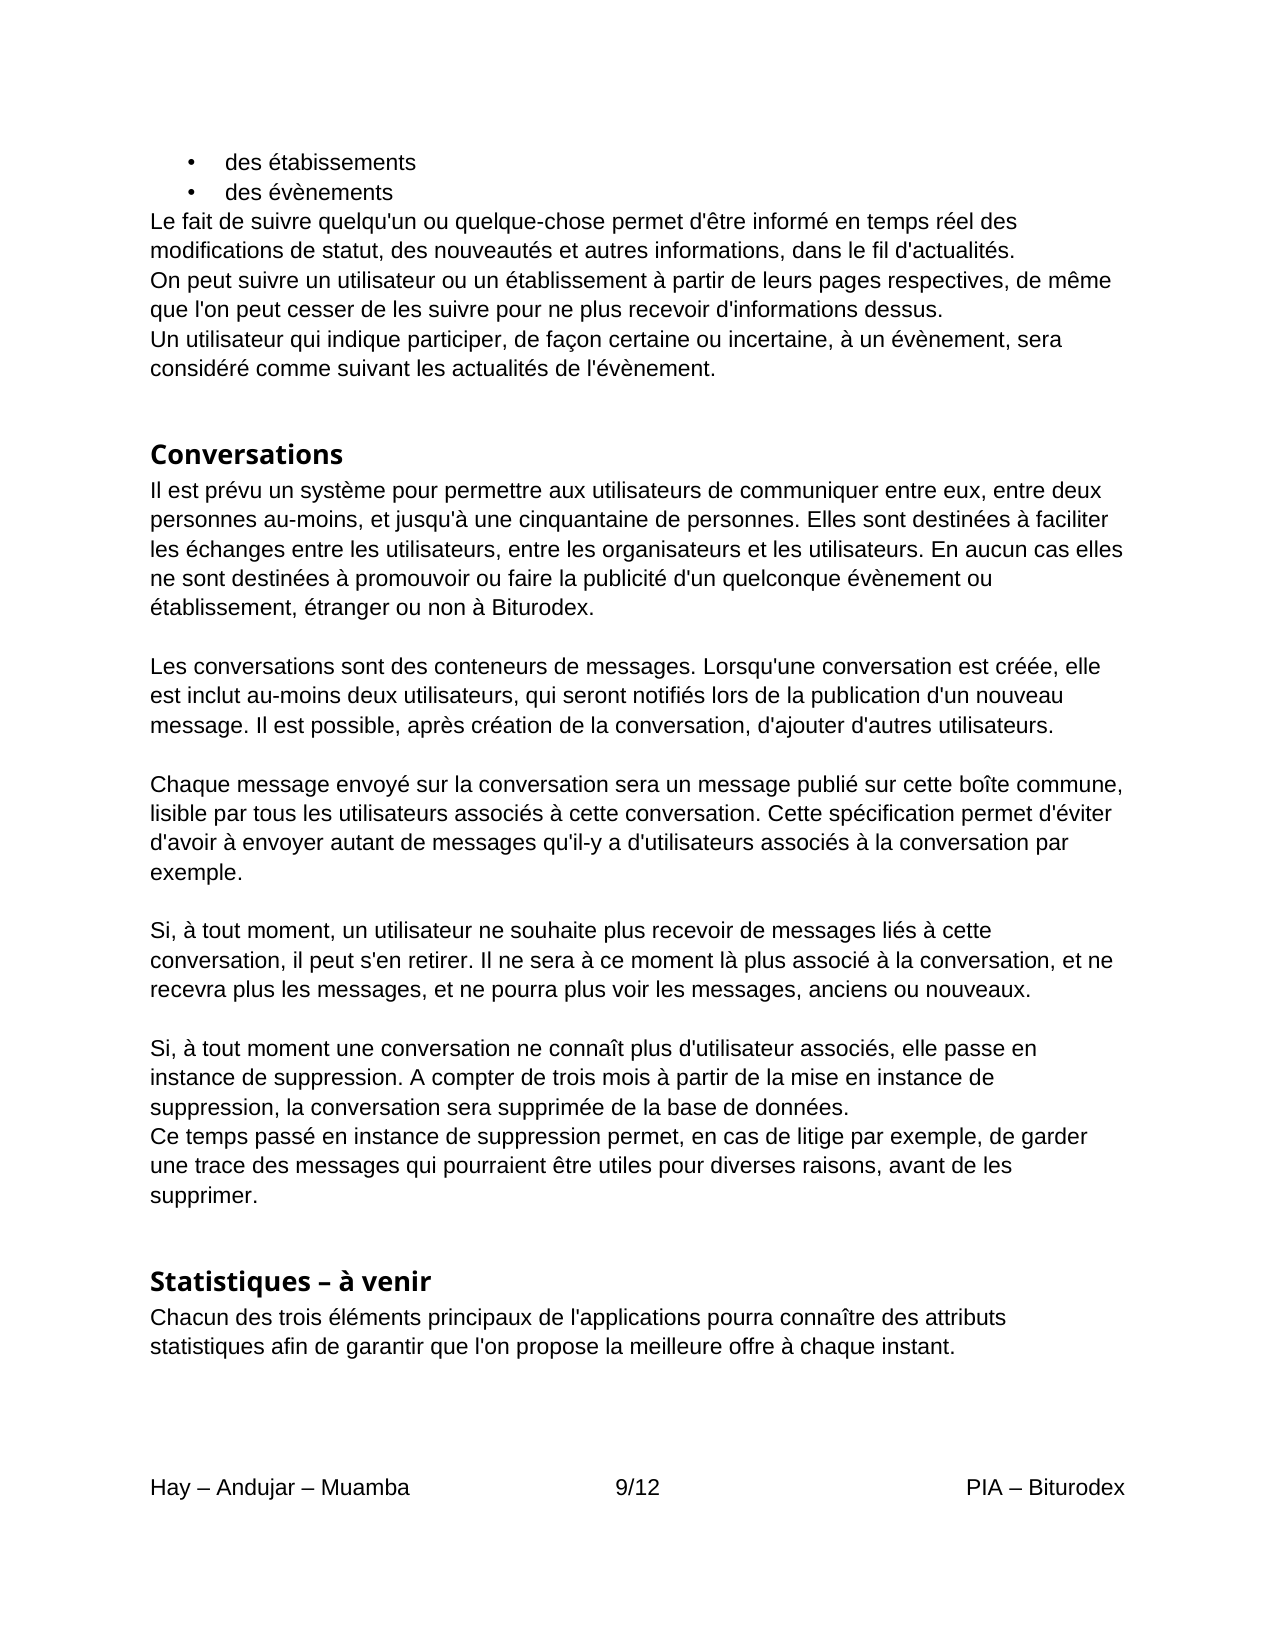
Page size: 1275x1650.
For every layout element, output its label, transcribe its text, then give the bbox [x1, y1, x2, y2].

subtitle Conversations [150, 435, 1125, 472]
text On peut suivre un utilisateur ou un établissement à partir de leurs pages respectives, de même que l'on peut cesser de les suivre pour ne plus recevoir d'informations dessus. [150, 267, 1125, 322]
text Ce temps passé en instance de suppression permet, en cas de litige par exemple, de garder une trace des messages qui pourraient être utiles pour diverses raisons, avant de les supprimer. [150, 1124, 1125, 1208]
text Chacun des trois éléments principaux de l'applications pourra connaître des attributs statistiques afin de garantir que l'on propose la meilleure offre à chaque instant. [150, 1304, 1125, 1359]
text Le fait de suivre quelqu'un ou quelque-chose permet d'être informé en temps réel des modifications de statut, des nouveautés et autres informations, dans le fil d'actualités. [150, 209, 1125, 264]
text Si, à tout moment, un utilisateur ne souhaite plus recevoir de messages liés à cette conversation, il peut s'en retirer. Il ne sera à ce moment là plus associé à la conversation, et ne recevra plus les messages, et ne pourra plus voir les messages, anciens ou nouveaux. [150, 918, 1125, 1003]
text Chaque message envoyé sur la conversation sera un message publié sur cette boîte commune, lisible par tous les utilisateurs associés à cette conversation. Cette spécification permet d'éviter d'avoir à envoyer autant de messages qu'il-y a d'utilisateurs associés à la conversation par exemple. [150, 771, 1125, 885]
text Les conversations sont des conteneurs de messages. Lorsqu'une conversation est créée, elle est inclut au-moins deux utilisateurs, qui seront notifiés lors de la publication d'un nouveau message. Il est possible, après création de la conversation, d'ajouter d'autres utilisateurs. [150, 654, 1125, 738]
text Un utilisateur qui indique participer, de façon certaine ou incertaine, à un évènement, sera considéré comme suivant les actualités de l'évènement. [150, 326, 1125, 381]
subtitle Statistiques – à venir [150, 1262, 1125, 1299]
list des étabissements [187, 150, 1125, 176]
list des évènements [187, 179, 1125, 205]
text Il est prévu un système pour permettre aux utilisateurs de communiquer entre eux, entre deux personnes au-moins, et jusqu'à une cinquantaine de personnes. Elles sont destinées à faciliter les échanges entre les utilisateurs, entre les organisateurs et les utilisateurs. En aucun cas elles ne sont destinées à promouvoir ou faire la publicité d'un quelconque évènement ou établissement, étranger ou non à Biturodex. [150, 478, 1125, 621]
text Si, à tout moment une conversation ne connaît plus d'utilisateur associés, elle passe en instance de suppression. A compter de trois mois à partir de la mise en instance de suppression, la conversation sera supprimée de la base de données. [150, 1036, 1125, 1120]
